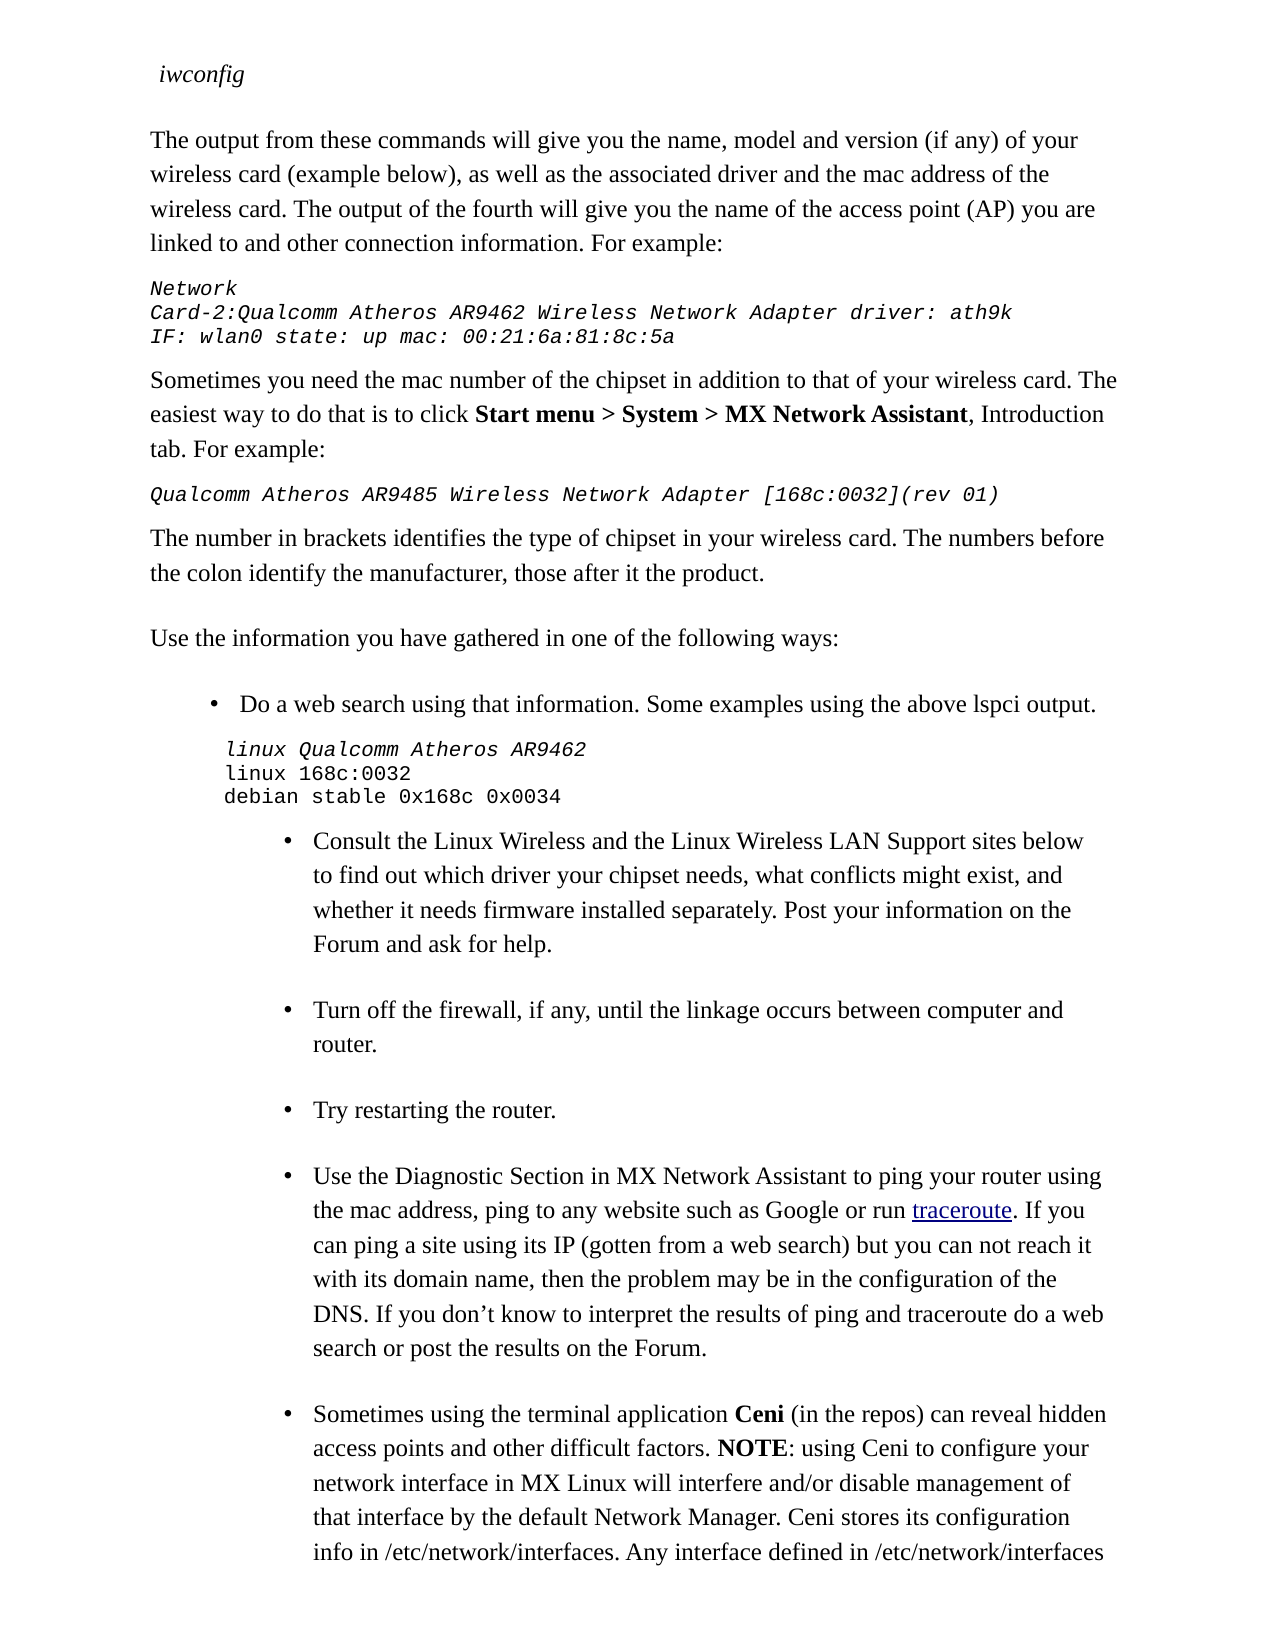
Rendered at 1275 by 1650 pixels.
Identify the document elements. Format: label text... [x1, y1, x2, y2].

list Use the Diagnostic Section in MX Network Assistant to ping your router using the mac address, ping to any website such as Google or run traceroute. If you can ping a site using its IP (gotten from a web search) but you can not reach it with its domain name, then the problem may be in the configuration of the DNS. If you don’t know to interpret the results of ping and traceroute do a web search or post the results on the Forum. [283, 1161, 1109, 1362]
text The number in brackets identifies the type of chipset in your wireless card. The numbers before the colon identify the manufacturer, those after it the product. [150, 523, 1125, 586]
list linux Qualcomm Atheros AR9462 [194, 739, 1125, 763]
text iwconfig [150, 59, 1125, 88]
list Consult the Linux Wireless and the Linux Wireless LAN Support sites below to find out which driver your chipset needs, what conflicts might exist, and whether it needs firmware installed separately. Post your information on the Forum and ask for help. [283, 826, 1109, 958]
list Do a web search using that information. Some examples using the above lspci output. [210, 689, 1109, 718]
text The output from these commands will give you the name, model and version (if any) of your wireless card (example below), as well as the associated driver and the mac address of the wireless card. The output of the fourth will give you the name of the access point (AP) you are linked to and other connection information. For example: [150, 125, 1125, 257]
list Turn off the firewall, if any, until the linkage occurs between computer and router. [283, 995, 1109, 1058]
text Qualcomm Atheros AR9485 Wireless Network Adapter [168c:0032](rev 01) [150, 484, 1125, 508]
list debian stable 0x168c 0x0034 [194, 787, 1125, 810]
text Network Card-2:Qualcomm Atheros AR9462 Wireless Network Adapter driver: ath9k IF: wlan0 state: up mac: 00:21:6a:81:8c:5a [150, 278, 1125, 349]
text Sometimes you need the mac number of the chipset in addition to that of your wireless card. The easiest way to do that is to click Start menu > System > MX Network Assistant, Introduction tab. For example: [150, 365, 1125, 463]
text Use the information you have gathered in one of the following ways: [150, 623, 1125, 652]
list Sometimes using the terminal application Ceni (in the repos) can reveal hidden access points and other difficult factors. NOTE: using Ceni to configure your network interface in MX Linux will interfere and/or disable management of that interface by the default Network Manager. Ceni stores its configuration info in /etc/network/interfaces. Any interface defined in /etc/network/interfaces [283, 1399, 1109, 1566]
list linux 168c:0032 [194, 763, 1125, 787]
list Try restarting the router. [283, 1095, 1109, 1124]
